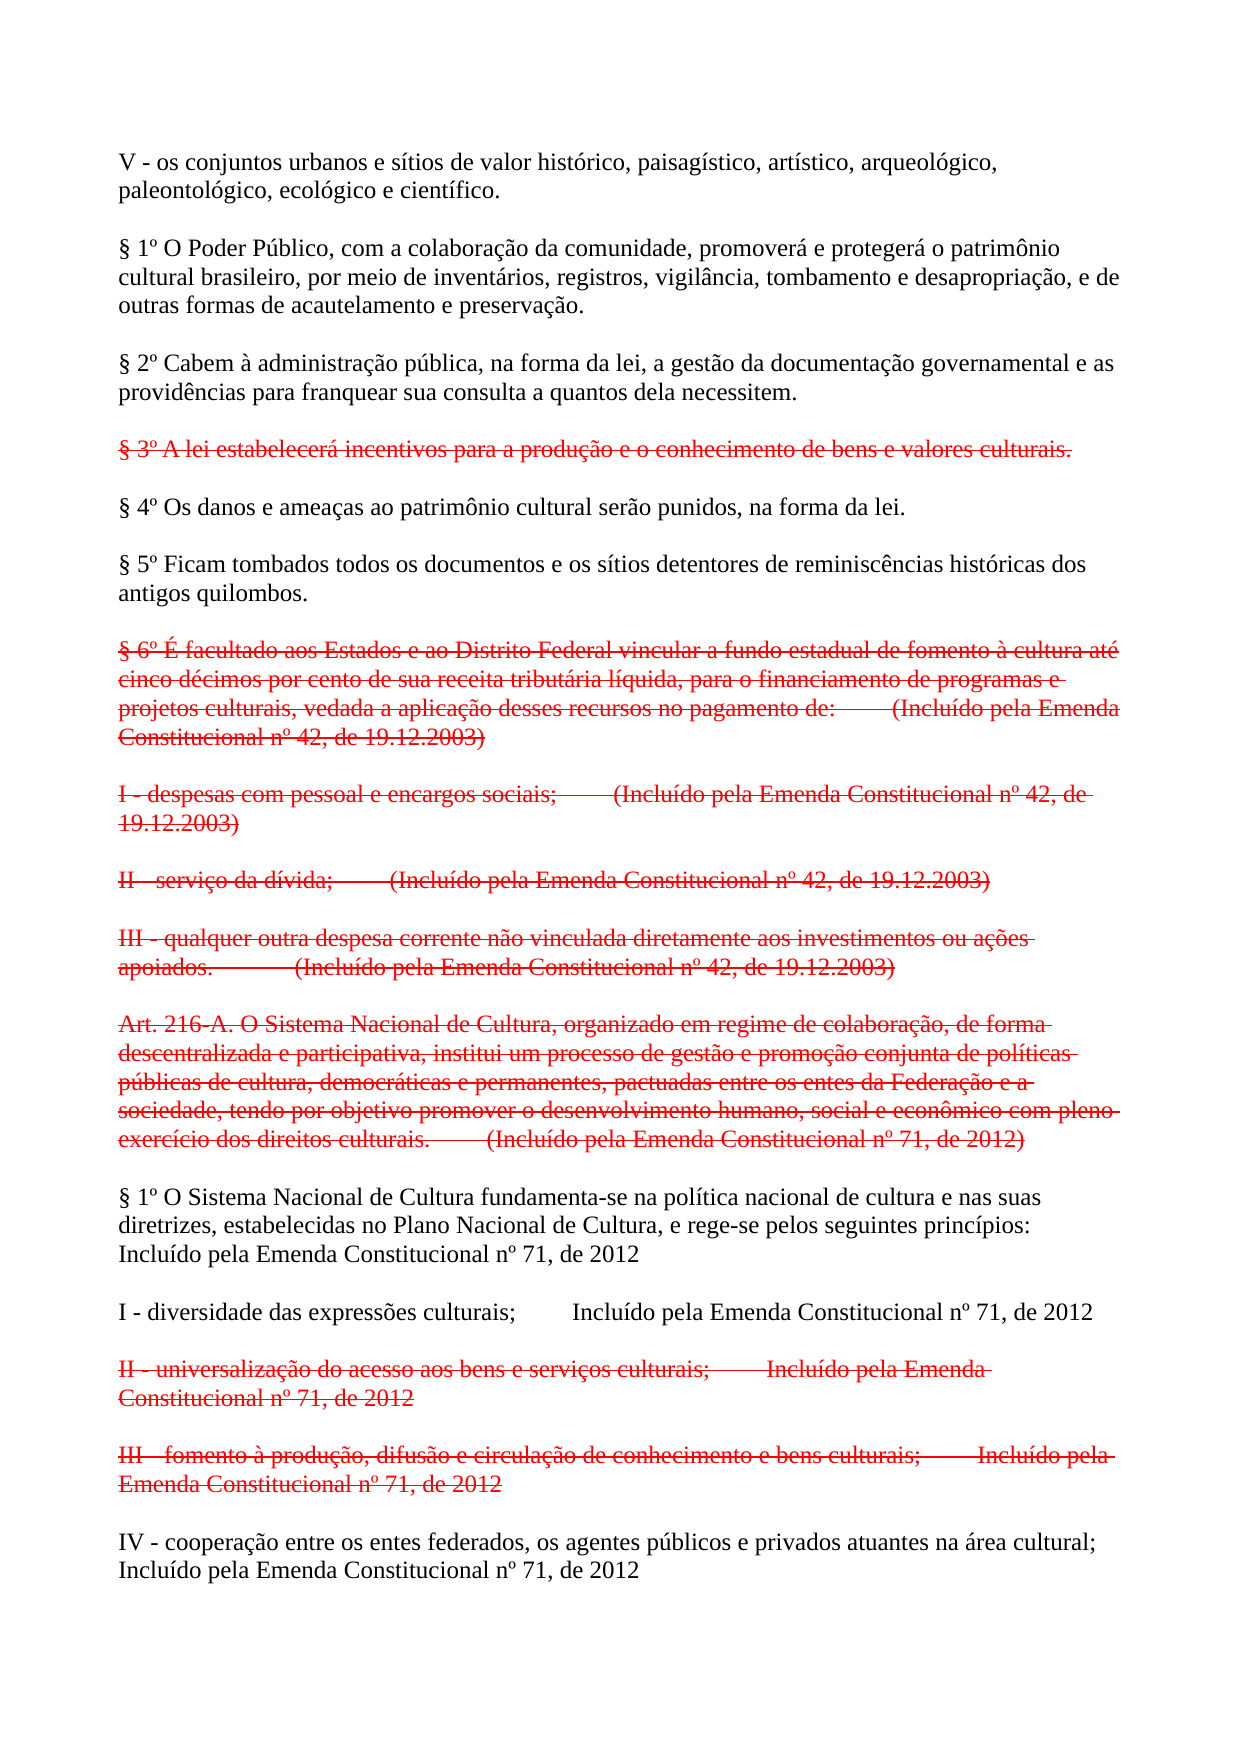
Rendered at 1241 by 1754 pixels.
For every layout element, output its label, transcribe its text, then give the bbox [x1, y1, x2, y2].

text III - fomento à produção, difusão e circulação de conhecimento e bens culturais; Incluído pela Emenda Constitucional nº 71, de 2012 [118, 1441, 1122, 1498]
text I - diversidade das expressões culturais; Incluído pela Emenda Constitucional nº 71, de 2012 [118, 1297, 1122, 1326]
text § 1º O Poder Público, com a colaboração da comunidade, promoverá e protegerá o patrimônio cultural brasileiro, por meio de inventários, registros, vigilância, tombamento e desapropriação, e de outras formas de acautelamento e preservação. [118, 233, 1122, 319]
text III - qualquer outra despesa corrente não vinculada diretamente aos investimentos ou ações apoiados. (Incluído pela Emenda Constitucional nº 42, de 19.12.2003) [118, 923, 1122, 981]
text IV - cooperação entre os entes federados, os agentes públicos e privados atuantes na área cultural; Incluído pela Emenda Constitucional nº 71, de 2012 [118, 1527, 1122, 1584]
text § 5º Ficam tombados todos os documentos e os sítios detentores de reminiscências históricas dos antigos quilombos. [118, 549, 1122, 607]
text § 2º Cabem à administração pública, na forma da lei, a gestão da documentação governamental e as providências para franquear sua consulta a quantos dela necessitem. [118, 348, 1122, 406]
text § 4º Os danos e ameaças ao patrimônio cultural serão punidos, na forma da lei. [118, 492, 1122, 521]
text § 3º A lei estabelecerá incentivos para a produção e o conhecimento de bens e valores culturais. [118, 434, 1122, 463]
text § 6º É facultado aos Estados e ao Distrito Federal vincular a fundo estadual de fomento à cultura até cinco décimos por cento de sua receita tributária líquida, para o financiamento de programas e projetos culturais, vedada a aplicação desses recursos no pagamento de: (Incluído pela Emenda Constitucional nº 42, de 19.12.2003) [118, 636, 1122, 751]
text V - os conjuntos urbanos e sítios de valor histórico, paisagístico, artístico, arqueológico, paleontológico, ecológico e científico. [118, 147, 1122, 204]
text II - universalização do acesso aos bens e serviços culturais; Incluído pela Emenda Constitucional nº 71, de 2012 [118, 1354, 1122, 1412]
text II - serviço da dívida; (Incluído pela Emenda Constitucional nº 42, de 19.12.2003) [118, 866, 1122, 894]
text § 1º O Sistema Nacional de Cultura fundamenta-se na política nacional de cultura e nas suas diretrizes, estabelecidas no Plano Nacional de Cultura, e rege-se pelos seguintes princípios: Incluído pela Emenda Constitucional nº 71, de 2012 [118, 1182, 1122, 1268]
text Art. 216-A. O Sistema Nacional de Cultura, organizado em regime de colaboração, de forma descentralizada e participativa, institui um processo de gestão e promoção conjunta de políticas públicas de cultura, democráticas e permanentes, pactuadas entre os entes da Federação e a sociedade, tendo por objetivo promover o desenvolvimento humano, social e econômico com pleno exercício dos direitos culturais. (Incluído pela Emenda Constitucional nº 71, de 2012) [118, 1009, 1122, 1153]
text I - despesas com pessoal e encargos sociais; (Incluído pela Emenda Constitucional nº 42, de 19.12.2003) [118, 779, 1122, 837]
